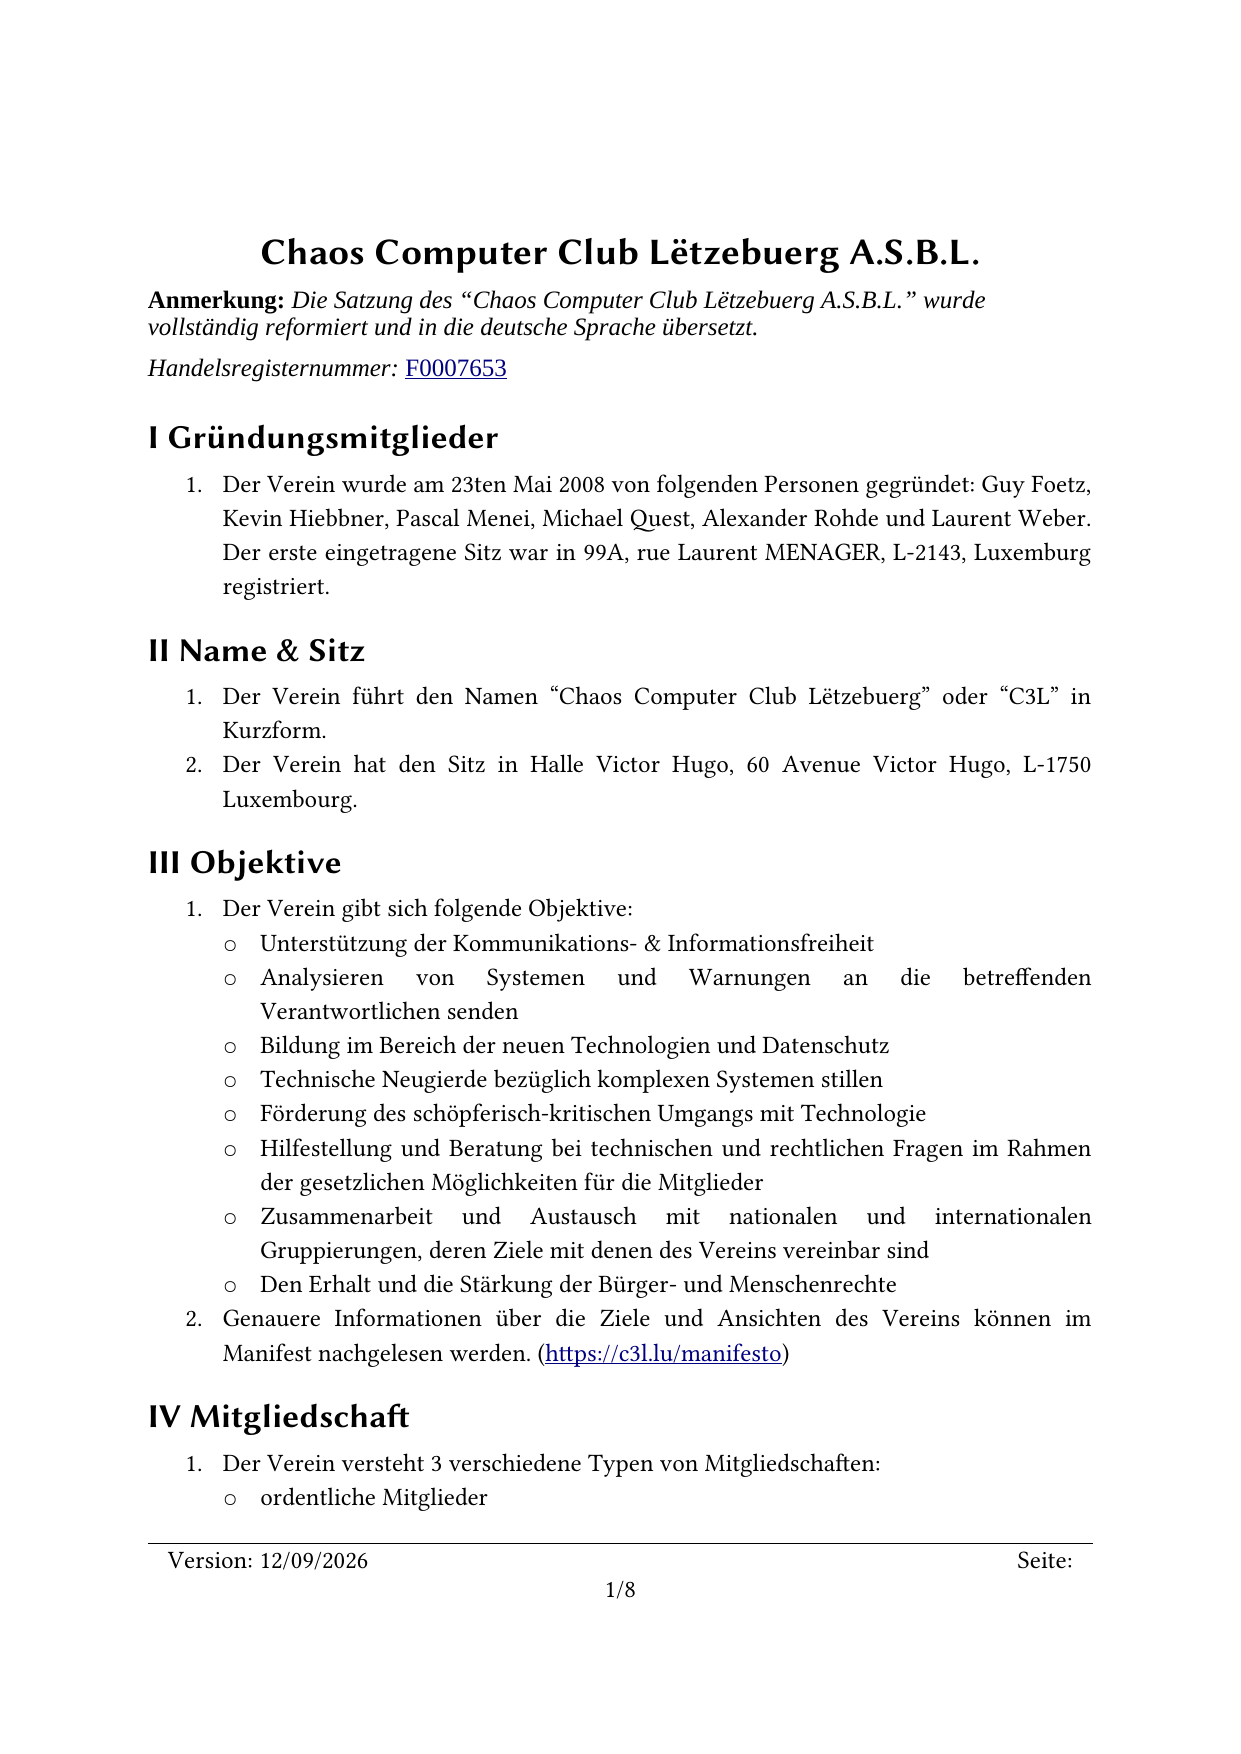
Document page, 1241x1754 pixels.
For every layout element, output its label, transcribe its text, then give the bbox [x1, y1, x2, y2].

list Technische Neugierde bezüglich komplexen Systemen stillen [223, 1065, 1093, 1094]
subtitle I Gründungsmitglieder [148, 419, 1093, 457]
subtitle III Objektive [148, 844, 1093, 882]
list ordentliche Mitglieder [223, 1483, 1093, 1511]
list Den Erhalt und die Stärkung der Bürger- und Menschenrechte [223, 1270, 1093, 1299]
subtitle II Name & Sitz [148, 631, 1093, 669]
list Zusammenarbeit und Austausch mit nationalen und internationalen Gruppierungen, deren Ziele mit denen des Vereins vereinbar sind [223, 1202, 1093, 1265]
list Förderung des schöpferisch-kritischen Umgangs mit Technologie [223, 1099, 1093, 1128]
list Hilfestellung und Beratung bei technischen und rechtlichen Fragen im Rahmen der gesetzlichen Möglichkeiten für die Mitglieder [223, 1134, 1093, 1196]
list Bildung im Bereich der neuen Technologien und Datenschutz [223, 1031, 1093, 1060]
title Chaos Computer Club Lëtzebuerg A.S.B.L. [148, 231, 1093, 273]
list Der Verein gibt sich folgende Objektive: [185, 894, 1093, 923]
text Handelsregisternummer: F0007653 [148, 354, 1093, 381]
list Der Verein versteht 3 verschiedene Typen von Mitgliedschaften: [185, 1448, 1093, 1477]
subtitle IV Mitgliedschaft [148, 1398, 1093, 1436]
list Unterstützung der Kommunikations- & Informationsfreiheit [223, 929, 1093, 957]
list Der Verein führt den Namen “Chaos Computer Club Lëtzebuerg” oder “C3L” in Kurzform. [185, 682, 1093, 745]
list Analysieren von Systemen und Warnungen an die betreffenden Verantwortlichen senden [223, 963, 1093, 1026]
list Der Verein hat den Sitz in Halle Victor Hugo, 60 Avenue Victor Hugo, L-1750 Luxembourg. [185, 750, 1093, 813]
text Anmerkung: Die Satzung des “Chaos Computer Club Lëtzebuerg A.S.B.L.” wurde vollständig reformiert und in die deutsche Sprache übersetzt. [148, 286, 1093, 341]
list Genauere Informationen über die Ziele und Ansichten des Vereins können im Manifest nachgelesen werden. (https://c3l.lu/manifesto) [185, 1304, 1093, 1367]
list Der Verein wurde am 23ten Mai 2008 von folgenden Personen gegründet: Guy Foetz, Kevin Hiebbner, Pascal Menei, Michael Quest, Alexander Rohde und Laurent Weber. Der erste eingetragene Sitz war in 99A, rue Laurent MENAGER, L-2143, Luxemburg registriert. [185, 470, 1093, 601]
